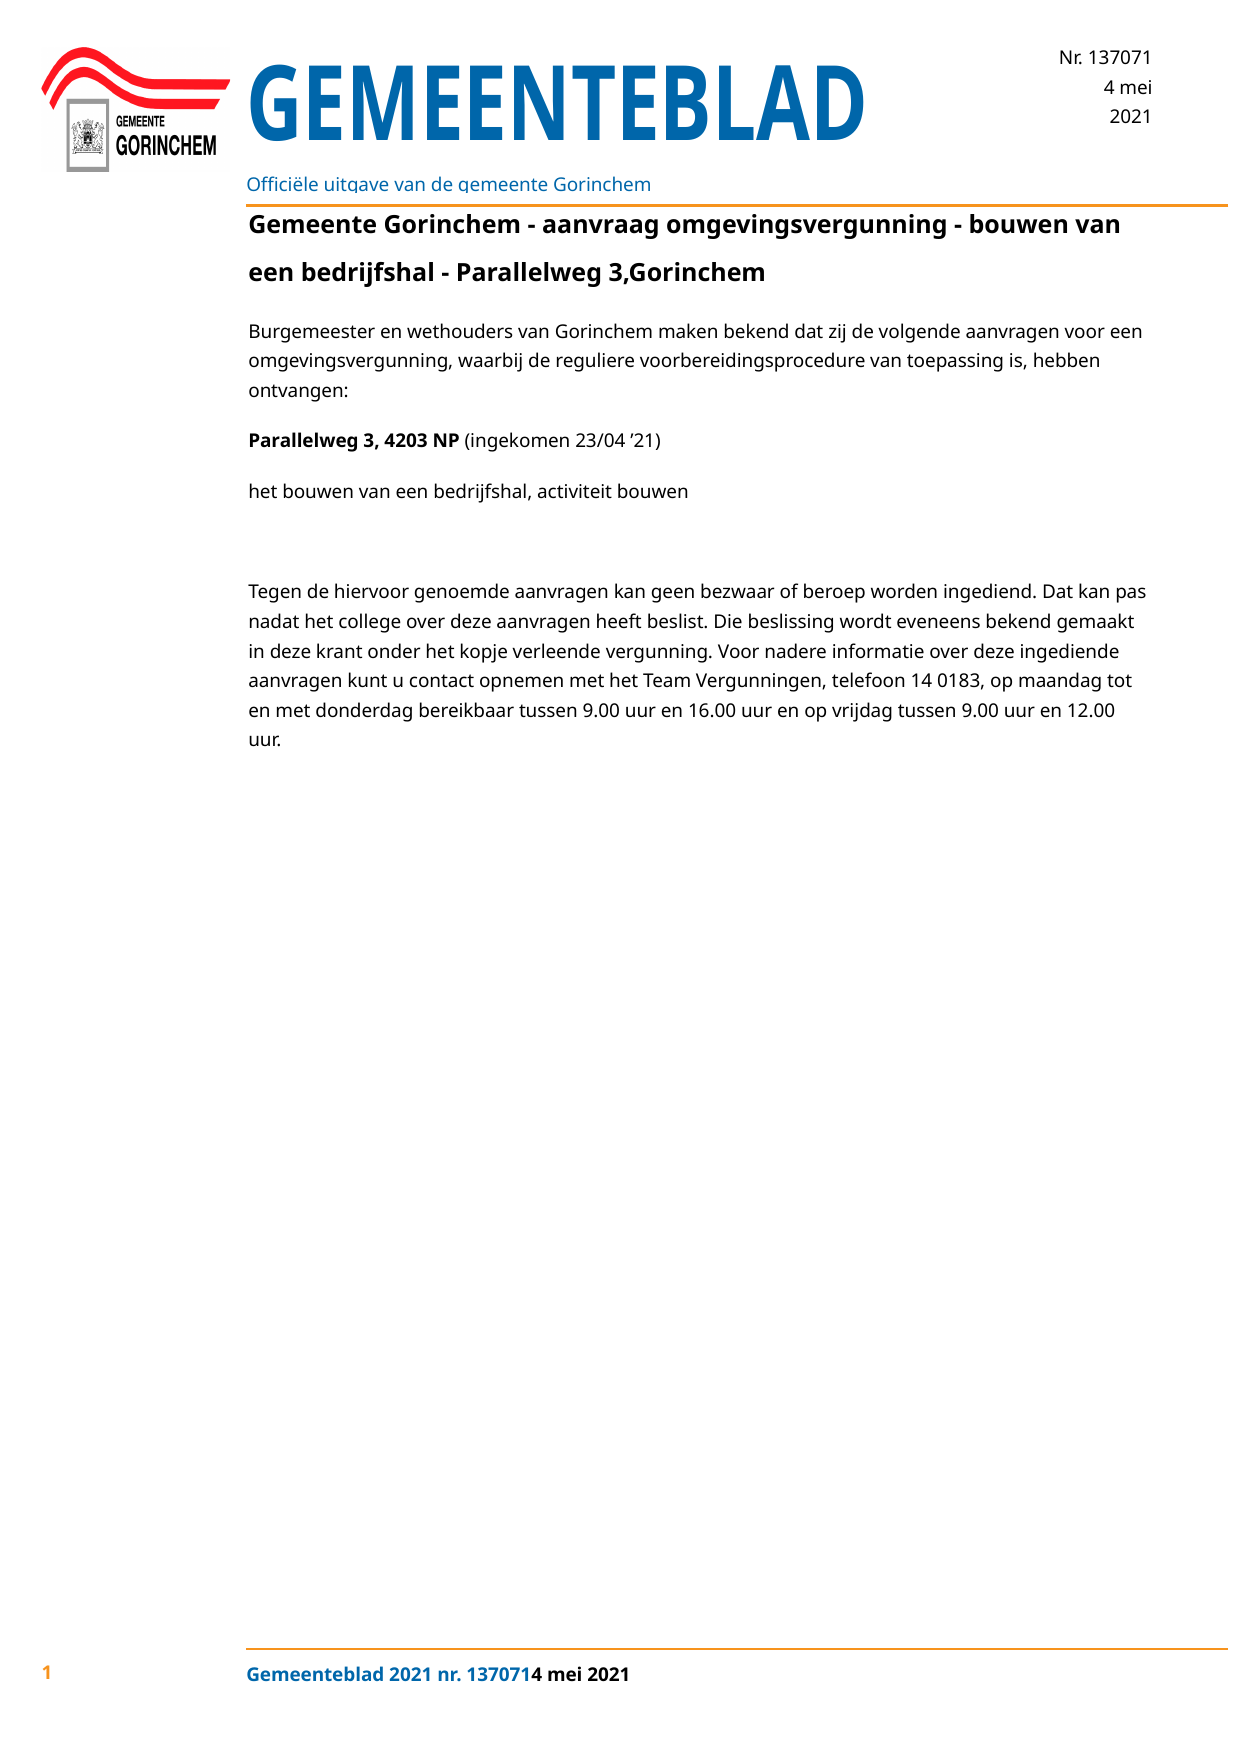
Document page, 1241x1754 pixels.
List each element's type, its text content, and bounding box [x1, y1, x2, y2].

text Gemeente Gorinchem - aanvraag omgevingsvergunning - bouwen van een bedrijfshal - Parallelweg 3,Gorinchem [248, 207, 1152, 288]
text Tegen de hiervoor genoemde aanvragen kan geen bezwaar of beroep worden ingediend. Dat kan pas nadat het college over deze aanvragen heeft beslist. Die beslissing wordt eveneens bekend gemaakt in deze krant onder het kopje verleende vergunning. Voor nadere informatie over deze ingediende aanvragen kunt u contact opnemen met het Team Vergunningen, telefoon 14 0183, op maandag tot en met donderdag bereikbaar tussen 9.00 uur en 16.00 uur en op vrijdag tussen 9.00 uur en 12.00 uur. [248, 579, 1152, 752]
picture [41, 47, 231, 172]
text Burgemeester en wethouders van Gorinchem maken bekend dat zij de volgende aanvragen voor een omgevingsvergunning, waarbij de reguliere voorbereidingsprocedure van toepassing is, hebben ontvangen: [248, 318, 1152, 403]
text Parallelweg 3, 4203 NP (ingekomen 23/04 ’21) [248, 427, 1152, 453]
text het bouwen van een bedrijfshal, activiteit bouwen [248, 478, 1152, 504]
